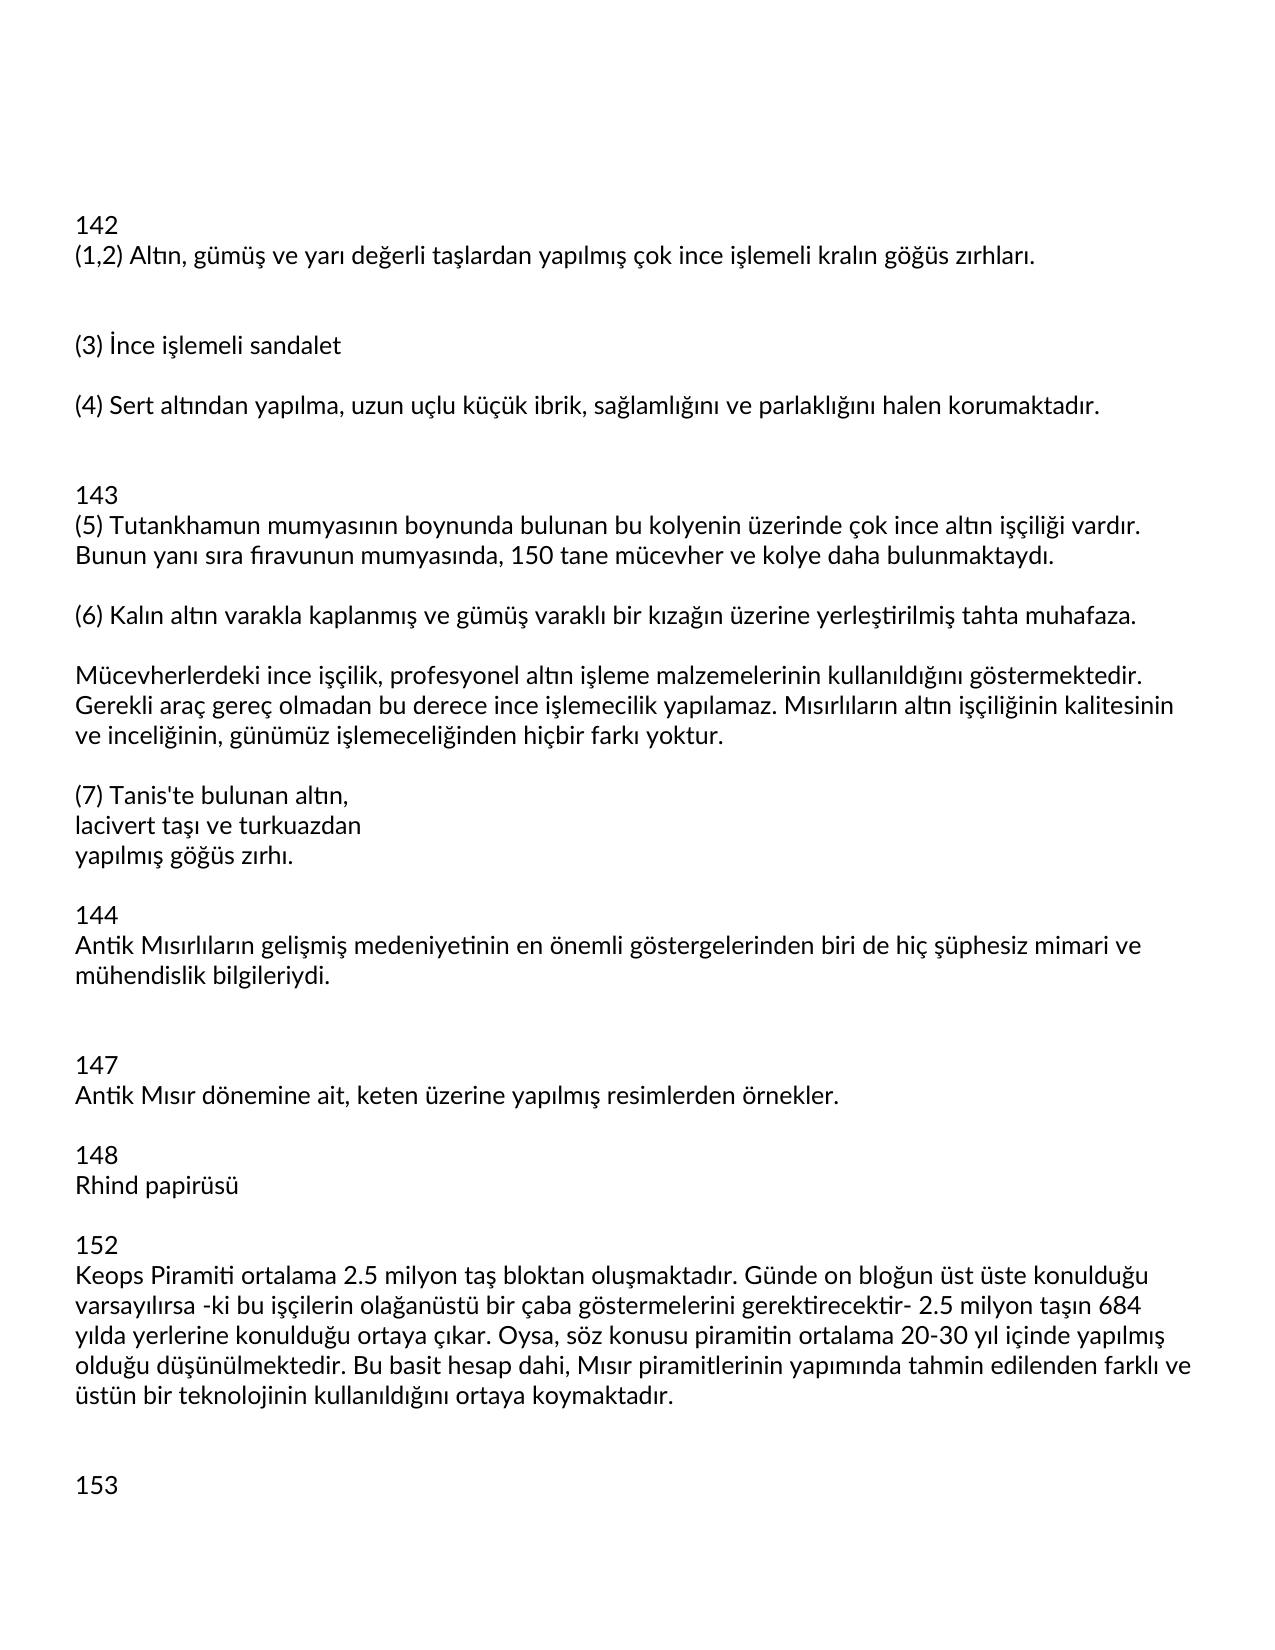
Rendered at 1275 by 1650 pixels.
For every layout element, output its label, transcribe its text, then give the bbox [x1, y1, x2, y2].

text (7) Tanis'te bulunan altın, [75, 780, 1200, 810]
text 144 [75, 900, 1200, 930]
text (3) İnce işlemeli sandalet [75, 330, 1200, 360]
text 153 [75, 1470, 1200, 1500]
text Rhind papirüsü [75, 1170, 1200, 1200]
text (5) Tutankhamun mumyasının boynunda bulunan bu kolyenin üzerinde çok ince altın işçiliği vardır. Bunun yanı sıra firavunun mumyasında, 150 tane mücevher ve kolye daha bulunmaktaydı. [75, 510, 1200, 570]
text lacivert taşı ve turkuazdan [75, 810, 1200, 840]
text Antik Mısır dönemine ait, keten üzerine yapılmış resimlerden örnekler. [75, 1080, 1200, 1110]
text 142 [75, 210, 1200, 240]
text Mücevherlerdeki ince işçilik, profesyonel altın işleme malzemelerinin kullanıldığını göstermektedir. Gerekli araç gereç olmadan bu derece ince işlemecilik yapılamaz. Mısırlıların altın işçiliğinin kalitesinin ve inceliğinin, günümüz işlemeceliğinden hiçbir farkı yoktur. [75, 660, 1200, 750]
text 143 [75, 480, 1200, 510]
text (6) Kalın altın varakla kaplanmış ve gümüş varaklı bir kızağın üzerine yerleştirilmiş tahta muhafaza. [75, 600, 1200, 630]
text yapılmış göğüs zırhı. [75, 840, 1200, 870]
text 147 [75, 1050, 1200, 1080]
text (4) Sert altından yapılma, uzun uçlu küçük ibrik, sağlamlığını ve parlaklığını halen korumaktadır. [75, 390, 1200, 420]
text 152 [75, 1230, 1200, 1260]
text (1,2) Altın, gümüş ve yarı değerli taşlardan yapılmış çok ince işlemeli kralın göğüs zırhları. [75, 240, 1200, 270]
text 148 [75, 1140, 1200, 1170]
text Antik Mısırlıların gelişmiş medeniyetinin en önemli göstergelerinden biri de hiç şüphesiz mimari ve mühendislik bilgileriydi. [75, 930, 1200, 990]
text Keops Piramiti ortalama 2.5 milyon taş bloktan oluşmaktadır. Günde on bloğun üst üste konulduğu varsayılırsa -ki bu işçilerin olağanüstü bir çaba göstermelerini gerektirecektir- 2.5 milyon taşın 684 yılda yerlerine konulduğu ortaya çıkar. Oysa, söz konusu piramitin ortalama 20-30 yıl içinde yapılmış olduğu düşünülmektedir. Bu basit hesap dahi, Mısır piramitlerinin yapımında tahmin edilenden farklı ve üstün bir teknolojinin kullanıldığını ortaya koymaktadır. [75, 1260, 1200, 1410]
